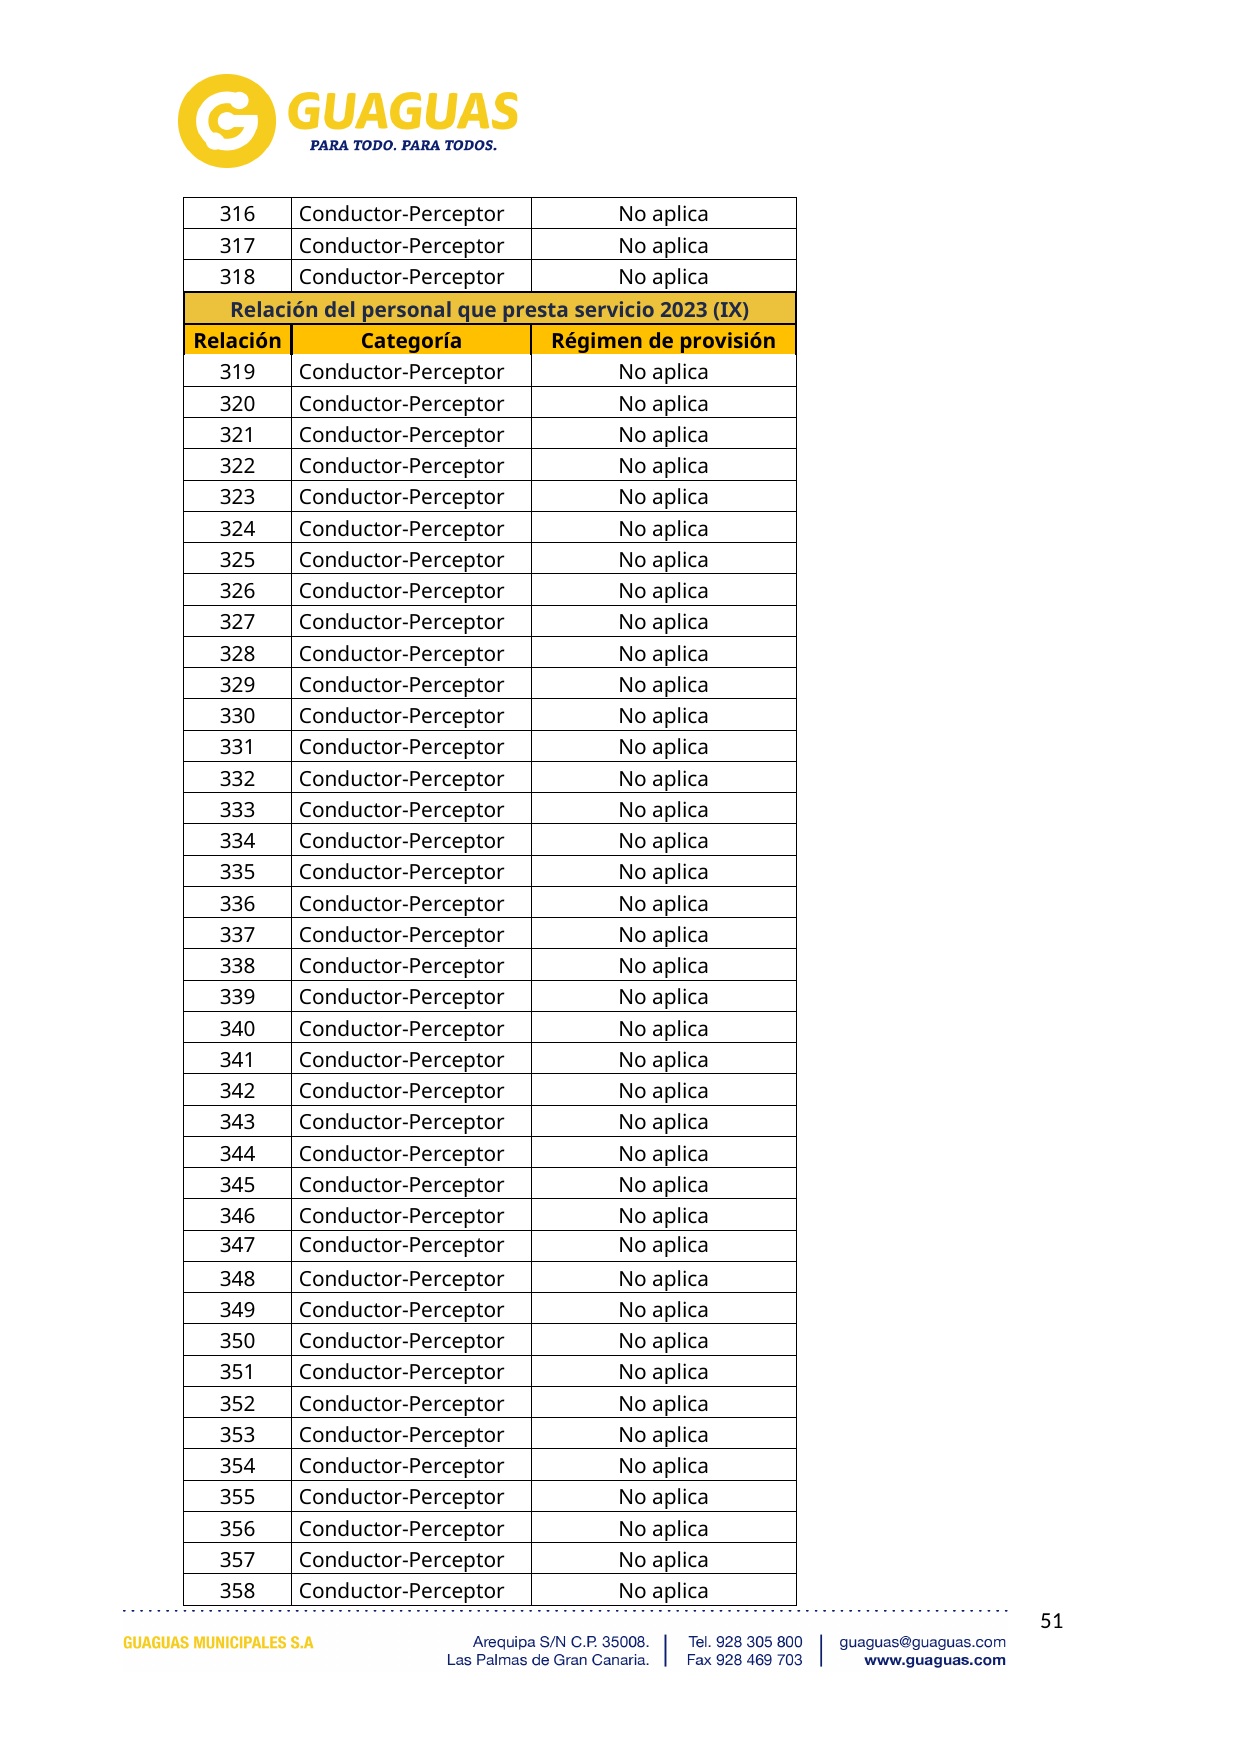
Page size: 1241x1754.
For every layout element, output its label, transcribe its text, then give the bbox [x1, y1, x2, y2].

table_cell No aplica [532, 949, 796, 979]
table_cell Conductor-Perceptor [292, 731, 531, 761]
table_cell Conductor-Perceptor [292, 355, 531, 386]
table_cell Conductor-Perceptor [292, 887, 531, 917]
table_cell Conductor-Perceptor [292, 918, 531, 948]
table_cell Conductor-Perceptor [292, 793, 531, 823]
table_cell 357 [184, 1543, 291, 1573]
table_cell Conductor-Perceptor [292, 1231, 531, 1261]
table_cell No aplica [532, 260, 796, 291]
table_cell 355 [184, 1481, 291, 1511]
table_cell Conductor-Perceptor [292, 606, 531, 636]
table_cell Conductor-Perceptor [292, 1074, 531, 1104]
table_cell No aplica [532, 637, 796, 667]
table_cell No aplica [532, 918, 796, 948]
table_cell 331 [184, 731, 291, 761]
table_cell Conductor-Perceptor [292, 229, 531, 259]
table_cell 336 [184, 887, 291, 917]
table_cell 325 [184, 543, 291, 573]
table_cell Conductor-Perceptor [292, 1449, 531, 1479]
table_cell 349 [184, 1293, 291, 1323]
table_cell No aplica [532, 1543, 796, 1573]
table_cell No aplica [532, 824, 796, 854]
table_cell Conductor-Perceptor [292, 198, 531, 228]
table_cell 340 [184, 1012, 291, 1042]
table_cell Conductor-Perceptor [292, 1293, 531, 1323]
table_cell 348 [184, 1262, 291, 1292]
table_cell 337 [184, 918, 291, 948]
table_cell No aplica [532, 668, 796, 698]
table_cell No aplica [532, 1324, 796, 1354]
table_cell 350 [184, 1324, 291, 1354]
table_cell Conductor-Perceptor [292, 512, 531, 542]
table_cell Conductor-Perceptor [292, 1356, 531, 1386]
table_cell 338 [184, 949, 291, 979]
table_cell 329 [184, 668, 291, 698]
table_cell No aplica [532, 699, 796, 729]
table_cell 324 [184, 512, 291, 542]
table_cell 335 [184, 856, 291, 886]
table_cell Conductor-Perceptor [292, 1512, 531, 1542]
table_cell 358 [184, 1574, 291, 1604]
table_cell No aplica [532, 856, 796, 886]
table_cell 353 [184, 1418, 291, 1448]
table_cell 333 [184, 793, 291, 823]
table_cell Conductor-Perceptor [292, 699, 531, 729]
table_cell Conductor-Perceptor [292, 1199, 531, 1229]
table_cell 343 [184, 1106, 291, 1136]
table_cell 326 [184, 574, 291, 604]
table_cell No aplica [532, 1074, 796, 1104]
table_cell 339 [184, 981, 291, 1011]
table_cell No aplica [532, 1012, 796, 1042]
table_cell No aplica [532, 1293, 796, 1323]
table_cell No aplica [532, 981, 796, 1011]
table_cell No aplica [532, 355, 796, 386]
table_cell 316 [184, 198, 291, 228]
table_cell No aplica [532, 481, 796, 511]
table_cell No aplica [532, 762, 796, 792]
table_cell Conductor-Perceptor [292, 824, 531, 854]
table_cell 317 [184, 229, 291, 259]
table_cell 342 [184, 1074, 291, 1104]
table_cell Conductor-Perceptor [292, 1106, 531, 1136]
table_cell 332 [184, 762, 291, 792]
table_cell Conductor-Perceptor [292, 543, 531, 573]
table_cell No aplica [532, 198, 796, 228]
table_cell Relación del personal que presta servicio 2023 (IX) [185, 293, 795, 323]
table_cell 356 [184, 1512, 291, 1542]
table_cell Conductor-Perceptor [292, 574, 531, 604]
table_cell Conductor-Perceptor [292, 981, 531, 1011]
table_cell 318 [184, 260, 291, 291]
table_cell No aplica [532, 1137, 796, 1167]
table_cell No aplica [532, 1199, 796, 1229]
table_cell Conductor-Perceptor [292, 1168, 531, 1198]
table_cell Conductor-Perceptor [292, 856, 531, 886]
table_cell 345 [184, 1168, 291, 1198]
table_cell 319 [184, 355, 291, 386]
table_cell No aplica [532, 1106, 796, 1136]
table_cell 322 [184, 449, 291, 479]
table_cell No aplica [532, 1262, 796, 1292]
table_cell Conductor-Perceptor [292, 1262, 531, 1292]
table_cell No aplica [532, 1574, 796, 1604]
table_cell 328 [184, 637, 291, 667]
table_cell Conductor-Perceptor [292, 418, 531, 448]
table_cell Conductor-Perceptor [292, 1418, 531, 1448]
table_cell Conductor-Perceptor [292, 1324, 531, 1354]
table_cell No aplica [532, 1043, 796, 1073]
table_cell No aplica [532, 574, 796, 604]
table_cell No aplica [532, 229, 796, 259]
table_cell 320 [184, 387, 291, 417]
table_cell 347 [184, 1231, 291, 1261]
table_cell No aplica [532, 1481, 796, 1511]
table_cell 352 [184, 1387, 291, 1417]
table_cell No aplica [532, 1449, 796, 1479]
table_cell Conductor-Perceptor [292, 1137, 531, 1167]
table_cell Conductor-Perceptor [292, 1574, 531, 1604]
table_cell No aplica [532, 512, 796, 542]
table_cell Conductor-Perceptor [292, 1012, 531, 1042]
table_cell No aplica [532, 793, 796, 823]
table_cell Conductor-Perceptor [292, 387, 531, 417]
table_cell No aplica [532, 449, 796, 479]
table_cell Régimen de provisión [532, 325, 795, 354]
table_cell No aplica [532, 418, 796, 448]
table_cell Conductor-Perceptor [292, 260, 531, 291]
table_cell 334 [184, 824, 291, 854]
table_cell Categoría [293, 325, 530, 354]
table_cell No aplica [532, 1512, 796, 1542]
table_cell 354 [184, 1449, 291, 1479]
table_cell Conductor-Perceptor [292, 1481, 531, 1511]
table_cell 327 [184, 606, 291, 636]
table_cell No aplica [532, 731, 796, 761]
table_cell Relación [185, 325, 290, 354]
table_cell 351 [184, 1356, 291, 1386]
table_cell Conductor-Perceptor [292, 637, 531, 667]
table_cell 341 [184, 1043, 291, 1073]
table_cell 323 [184, 481, 291, 511]
table_cell Conductor-Perceptor [292, 1543, 531, 1573]
table_cell Conductor-Perceptor [292, 762, 531, 792]
table_cell Conductor-Perceptor [292, 449, 531, 479]
table_cell No aplica [532, 387, 796, 417]
table_cell Conductor-Perceptor [292, 1387, 531, 1417]
table_cell 344 [184, 1137, 291, 1167]
table_cell 321 [184, 418, 291, 448]
table_cell No aplica [532, 543, 796, 573]
table_cell Conductor-Perceptor [292, 1043, 531, 1073]
table_cell Conductor-Perceptor [292, 949, 531, 979]
table_cell Conductor-Perceptor [292, 668, 531, 698]
table_cell No aplica [532, 1418, 796, 1448]
table_cell 330 [184, 699, 291, 729]
table_cell Conductor-Perceptor [292, 481, 531, 511]
table_cell No aplica [532, 1168, 796, 1198]
table_cell No aplica [532, 887, 796, 917]
table_cell No aplica [532, 606, 796, 636]
table_cell 346 [184, 1199, 291, 1229]
table_cell No aplica [532, 1231, 796, 1261]
table_cell No aplica [532, 1387, 796, 1417]
table_cell No aplica [532, 1356, 796, 1386]
